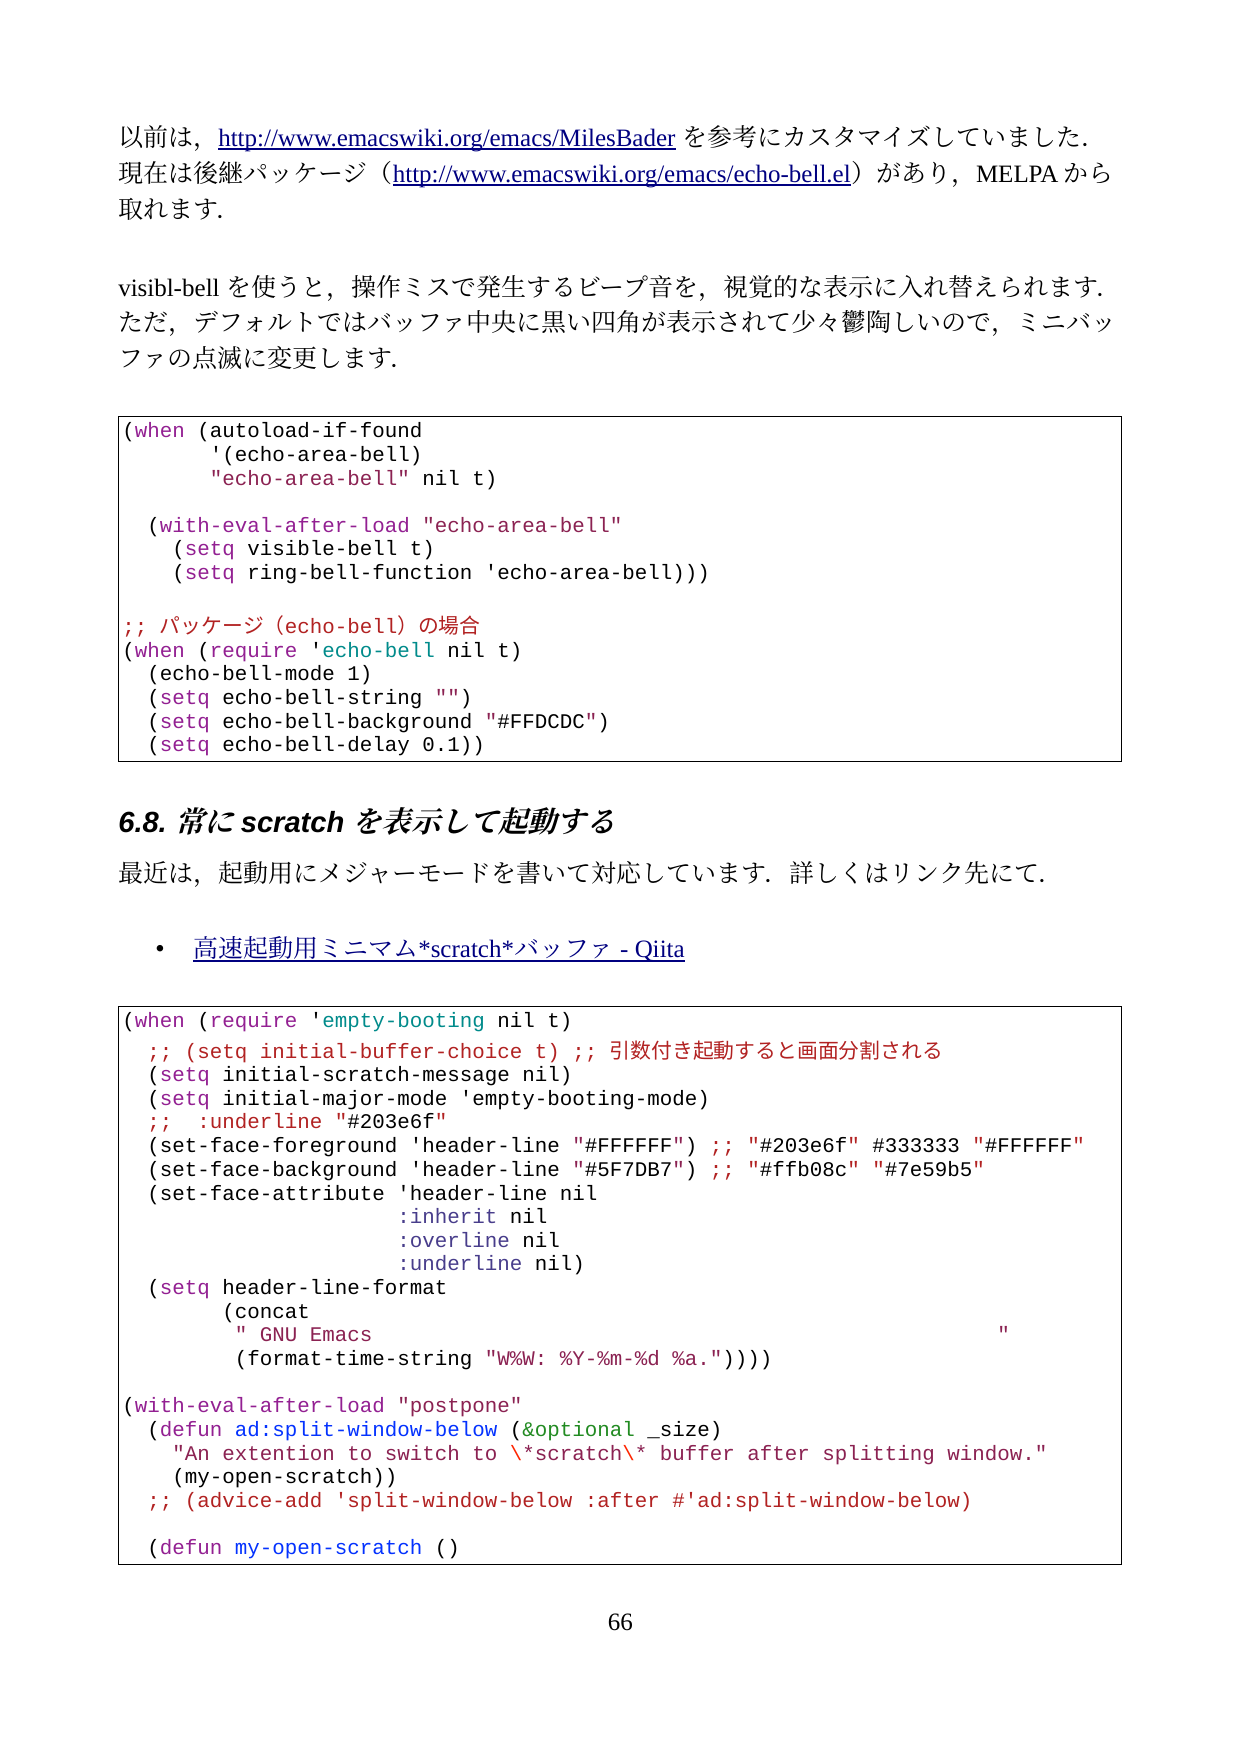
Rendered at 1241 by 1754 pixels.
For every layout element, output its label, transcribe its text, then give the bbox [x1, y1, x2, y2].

subtitle 常に scratch を表示して起動する [118, 799, 1122, 841]
text ;; (setq initial-buffer-choice t) ;; 引数付き起動すると画面分割される [119, 1030, 1121, 1060]
text (concat [119, 1297, 1121, 1320]
text (with-eval-after-load "postpone" [119, 1391, 1121, 1415]
text (echo-bell-mode 1) [119, 659, 1121, 683]
text 最近は，起動用にメジャーモードを書いて対応しています．詳しくはリンク先にて． [118, 854, 1122, 918]
text (setq visible-bell t) [119, 534, 1121, 558]
text (setq echo-bell-string "") [119, 683, 1121, 707]
text (setq echo-bell-delay 0.1)) [119, 730, 1121, 761]
text (setq header-line-format [119, 1273, 1121, 1297]
text (when (autoload-if-found [119, 417, 1121, 440]
text (set-face-attribute 'header-line nil [119, 1178, 1121, 1202]
text :inherit nil [119, 1202, 1121, 1226]
list 高速起動用ミニマム*scratch*バッファ - Qiita [156, 931, 1122, 994]
text ;; パッケージ（echo-bell）の場合 [119, 605, 1121, 636]
text " GNU Emacs " [119, 1320, 1121, 1344]
text "echo-area-bell" nil t) [119, 463, 1121, 487]
text (setq initial-major-mode 'empty-booting-mode) [119, 1084, 1121, 1108]
text (defun my-open-scratch () [119, 1533, 1121, 1564]
text :underline nil) [119, 1249, 1121, 1273]
text ;; :underline "#203e6f" [119, 1108, 1121, 1131]
text ;; (advice-add 'split-window-below :after #'ad:split-window-below) [119, 1486, 1121, 1509]
text (with-eval-after-load "echo-area-bell" [119, 511, 1121, 534]
text (my-open-scratch)) [119, 1462, 1121, 1486]
text '(echo-area-bell) [119, 440, 1121, 463]
text (defun ad:split-window-below (&optional _size) [119, 1415, 1121, 1439]
text (set-face-foreground 'header-line "#FFFFFF") ;; "#203e6f" #333333 "#FFFFFF" [119, 1131, 1121, 1155]
text :overline nil [119, 1226, 1121, 1249]
text (setq echo-bell-background "#FFDCDC") [119, 707, 1121, 730]
text (set-face-background 'header-line "#5F7DB7") ;; "#ffb08c" "#7e59b5" [119, 1155, 1121, 1178]
text (setq ring-bell-function 'echo-area-bell))) [119, 558, 1121, 582]
text 以前は，http://www.emacswiki.org/emacs/MilesBader を参考にカスタマイズしていました．現在は後継パッケージ（http://www.emacswiki.org/emacs/echo-bell.el）があり，MELPAから取れます． [118, 118, 1122, 255]
text (setq initial-scratch-message nil) [119, 1060, 1121, 1084]
text "An extention to switch to \*scratch\* buffer after splitting window." [119, 1439, 1121, 1462]
text (when (require 'echo-bell nil t) [119, 636, 1121, 659]
text (format-time-string "W%W: %Y-%m-%d %a.")))) [119, 1344, 1121, 1368]
text (when (require 'empty-booting nil t) [119, 1007, 1121, 1030]
text visibl-bell を使うと，操作ミスで発生するビープ音を，視覚的な表示に入れ替えられます．ただ，デフォルトではバッファ中央に黒い四角が表示されて少々鬱陶しいので，ミニバッファの点滅に変更します． [118, 267, 1122, 404]
